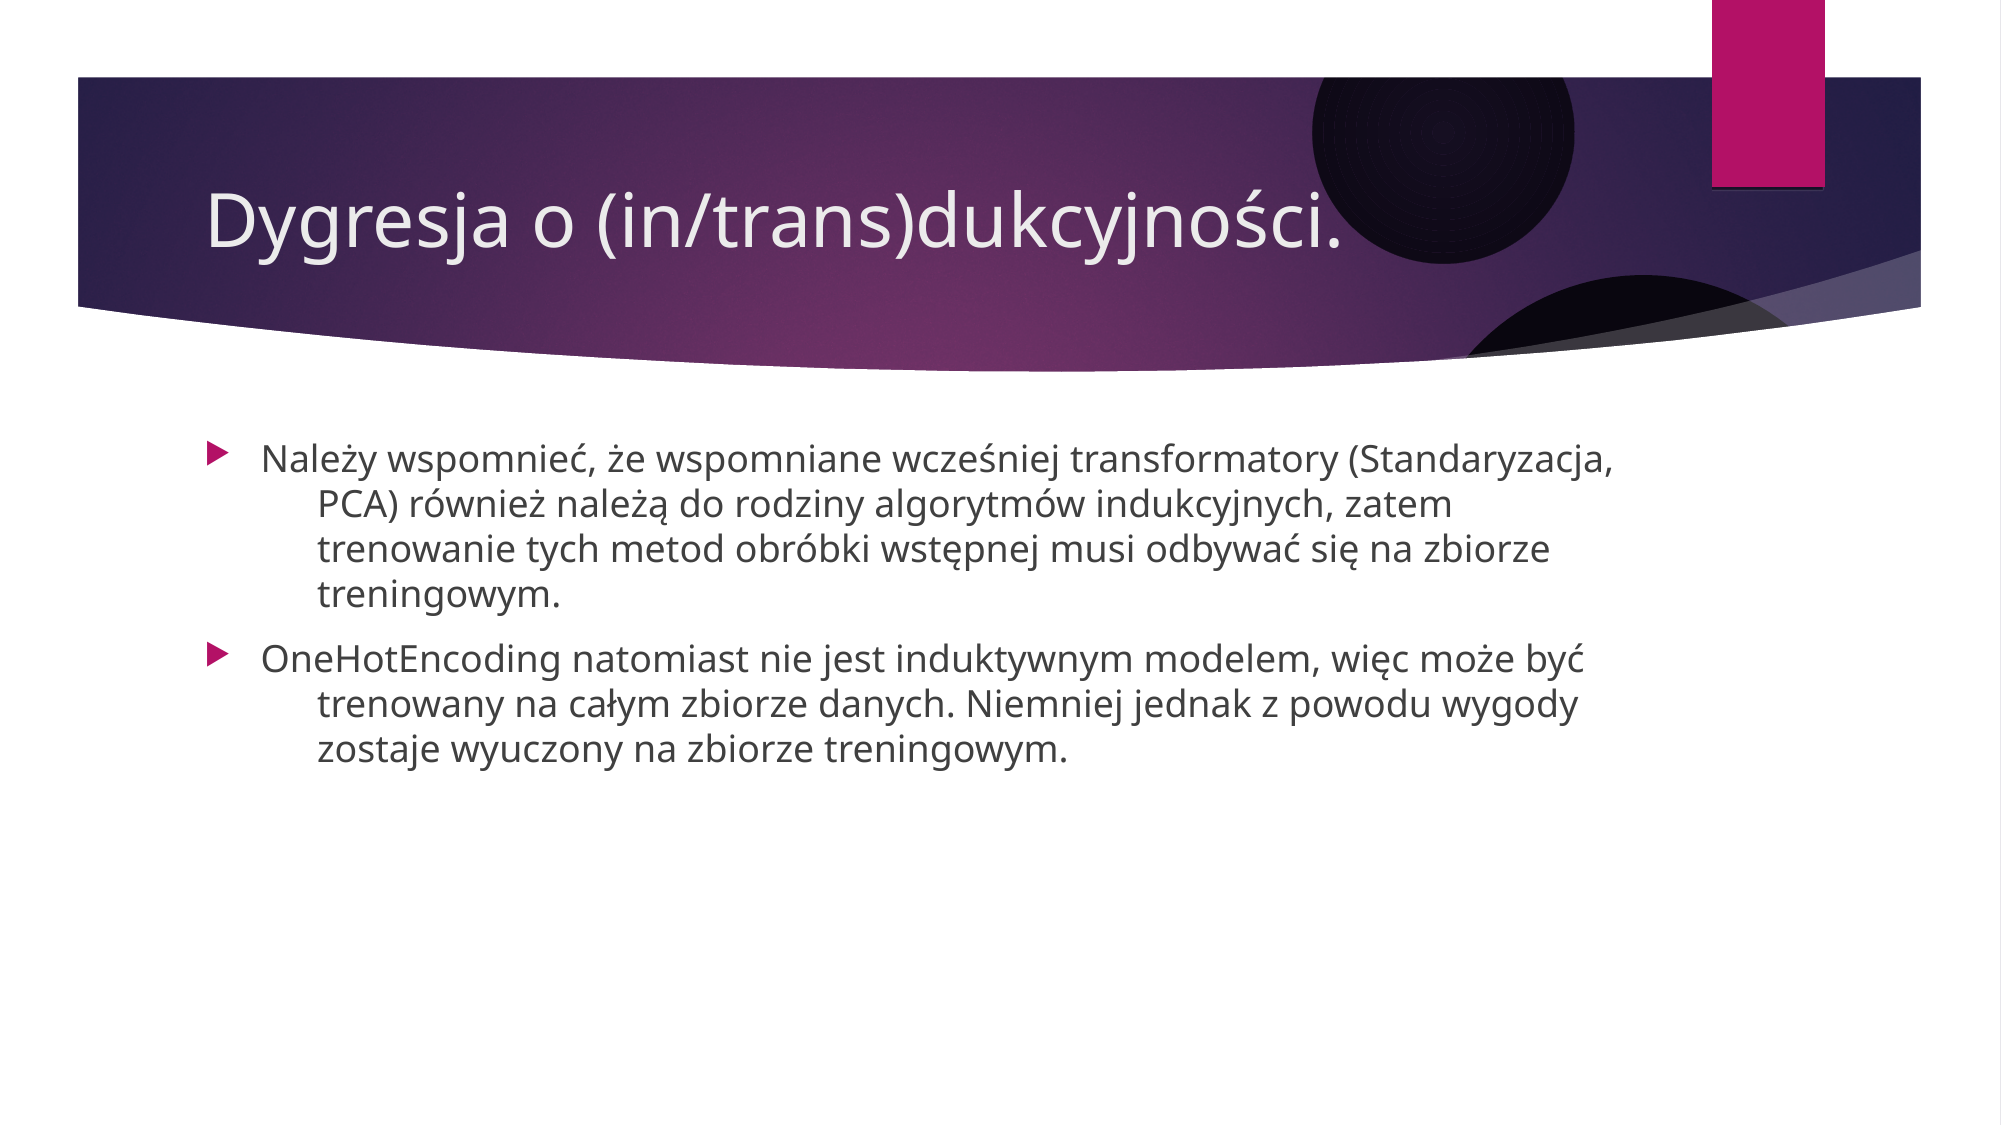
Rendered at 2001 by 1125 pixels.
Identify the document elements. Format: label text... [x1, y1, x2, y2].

list Należy wspomnieć, że wspomniane wcześniej transformatory (Standaryzacja, PCA) również należą do rodziny algorytmów indukcyjnych, zatem trenowanie tych metod obróbki wstępnej musi odbywać się na zbiorze treningowym. OneHotEncoding natomiast nie jest induktywnym modelem, więc może być trenowany na całym zbiorze danych. Niemniej jednak z powodu wygody zostaje wyuczony na zbiorze treningowym. [189, 427, 1638, 988]
title Dygresja o (in/trans)dukcyjności. [189, 159, 1627, 276]
